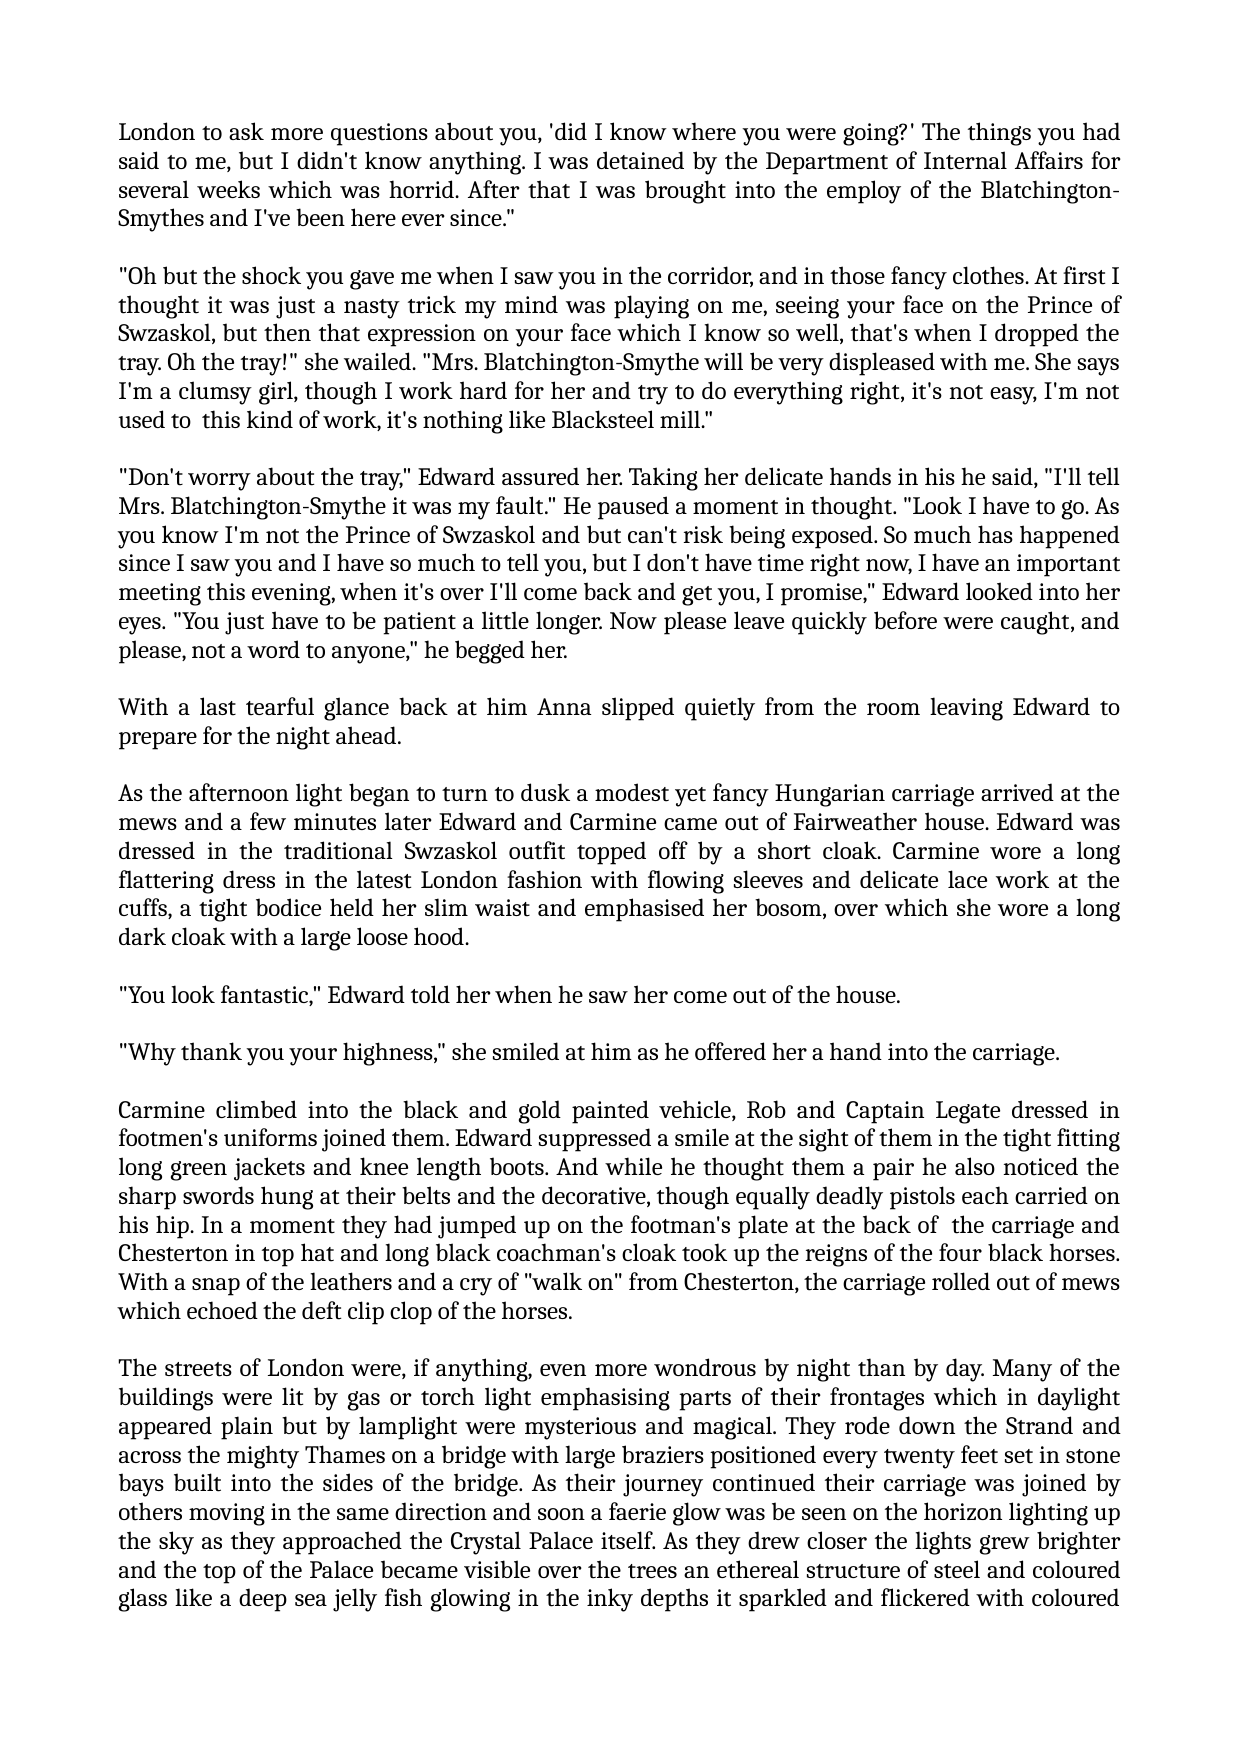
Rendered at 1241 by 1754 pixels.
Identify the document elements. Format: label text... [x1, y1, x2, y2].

text The streets of London were, if anything, even more wondrous by night than by day. Many of the buildings were lit by gas or torch light emphasising parts of their frontages which in daylight appeared plain but by lamplight were mysterious and magical. They rode down the Strand and across the mighty Thames on a bridge with large braziers positioned every twenty feet set in stone bays built into the sides of the bridge. As their journey continued their carriage was joined by others moving in the same direction and soon a faerie glow was be seen on the horizon lighting up the sky as they approached the Crystal Palace itself. As they drew closer the lights grew brighter and the top of the Palace became visible over the trees an ethereal structure of steel and coloured glass like a deep sea jelly fish glowing in the inky depths it sparkled and flickered with coloured [118, 1354, 1122, 1613]
text With a last tearful glance back at him Anna slipped quietly from the room leaving Edward to prepare for the night ahead. [118, 693, 1122, 751]
text "Why thank you your highness," she smiled at him as he offered her a hand into the carriage. [118, 1038, 1122, 1067]
text As the afternoon light began to turn to dusk a modest yet fancy Hungarian carriage arrived at the mews and a few minutes later Edward and Carmine came out of Fairweather house. Edward was dressed in the traditional Swzaskol outfit topped off by a short cloak. Carmine wore a long flattering dress in the latest London fashion with flowing sleeves and delicate lace work at the cuffs, a tight bodice held her slim waist and emphasised her bosom, over which she wore a long dark cloak with a large loose hood. [118, 779, 1122, 952]
text "Oh but the shock you gave me when I saw you in the corridor, and in those fancy clothes. At first I thought it was just a nasty trick my mind was playing on me, seeing your face on the Prince of Swzaskol, but then that expression on your face which I know so well, that's when I dropped the tray. Oh the tray!" she wailed. "Mrs. Blatchington-Smythe will be very displeased with me. She says I'm a clumsy girl, though I work hard for her and try to do everything right, it's not easy, I'm not used to this kind of work, it's nothing like Blacksteel mill." [118, 262, 1122, 434]
text "Don't worry about the tray," Edward assured her. Taking her delicate hands in his he said, "I'll tell Mrs. Blatchington-Smythe it was my fault." He paused a moment in thought. "Look I have to go. As you know I'm not the Prince of Swzaskol and but can't risk being exposed. So much has happened since I saw you and I have so much to tell you, but I don't have time right now, I have an important meeting this evening, when it's over I'll come back and get you, I promise," Edward looked into her eyes. "You just have to be patient a little longer. Now please leave quickly before were caught, and please, not a word to anyone," he begged her. [118, 463, 1122, 664]
text London to ask more questions about you, 'did I know where you were going?' The things you had said to me, but I didn't know anything. I was detained by the Department of Internal Affairs for several weeks which was horrid. After that I was brought into the employ of the Blatchington-Smythes and I've been here ever since." [118, 118, 1122, 233]
text "You look fantastic," Edward told her when he saw her come out of the house. [118, 981, 1122, 1009]
text Carmine climbed into the black and gold painted vehicle, Rob and Captain Legate dressed in footmen's uniforms joined them. Edward suppressed a smile at the sight of them in the tight fitting long green jackets and knee length boots. And while he thought them a pair he also noticed the sharp swords hung at their belts and the decorative, though equally deadly pistols each carried on his hip. In a moment they had jumped up on the footman's plate at the back of the carriage and Chesterton in top hat and long black coachman's cloak took up the reigns of the four black horses. With a snap of the leathers and a cry of "walk on" from Chesterton, the carriage rolled out of mews which echoed the deft clip clop of the horses. [118, 1096, 1122, 1326]
